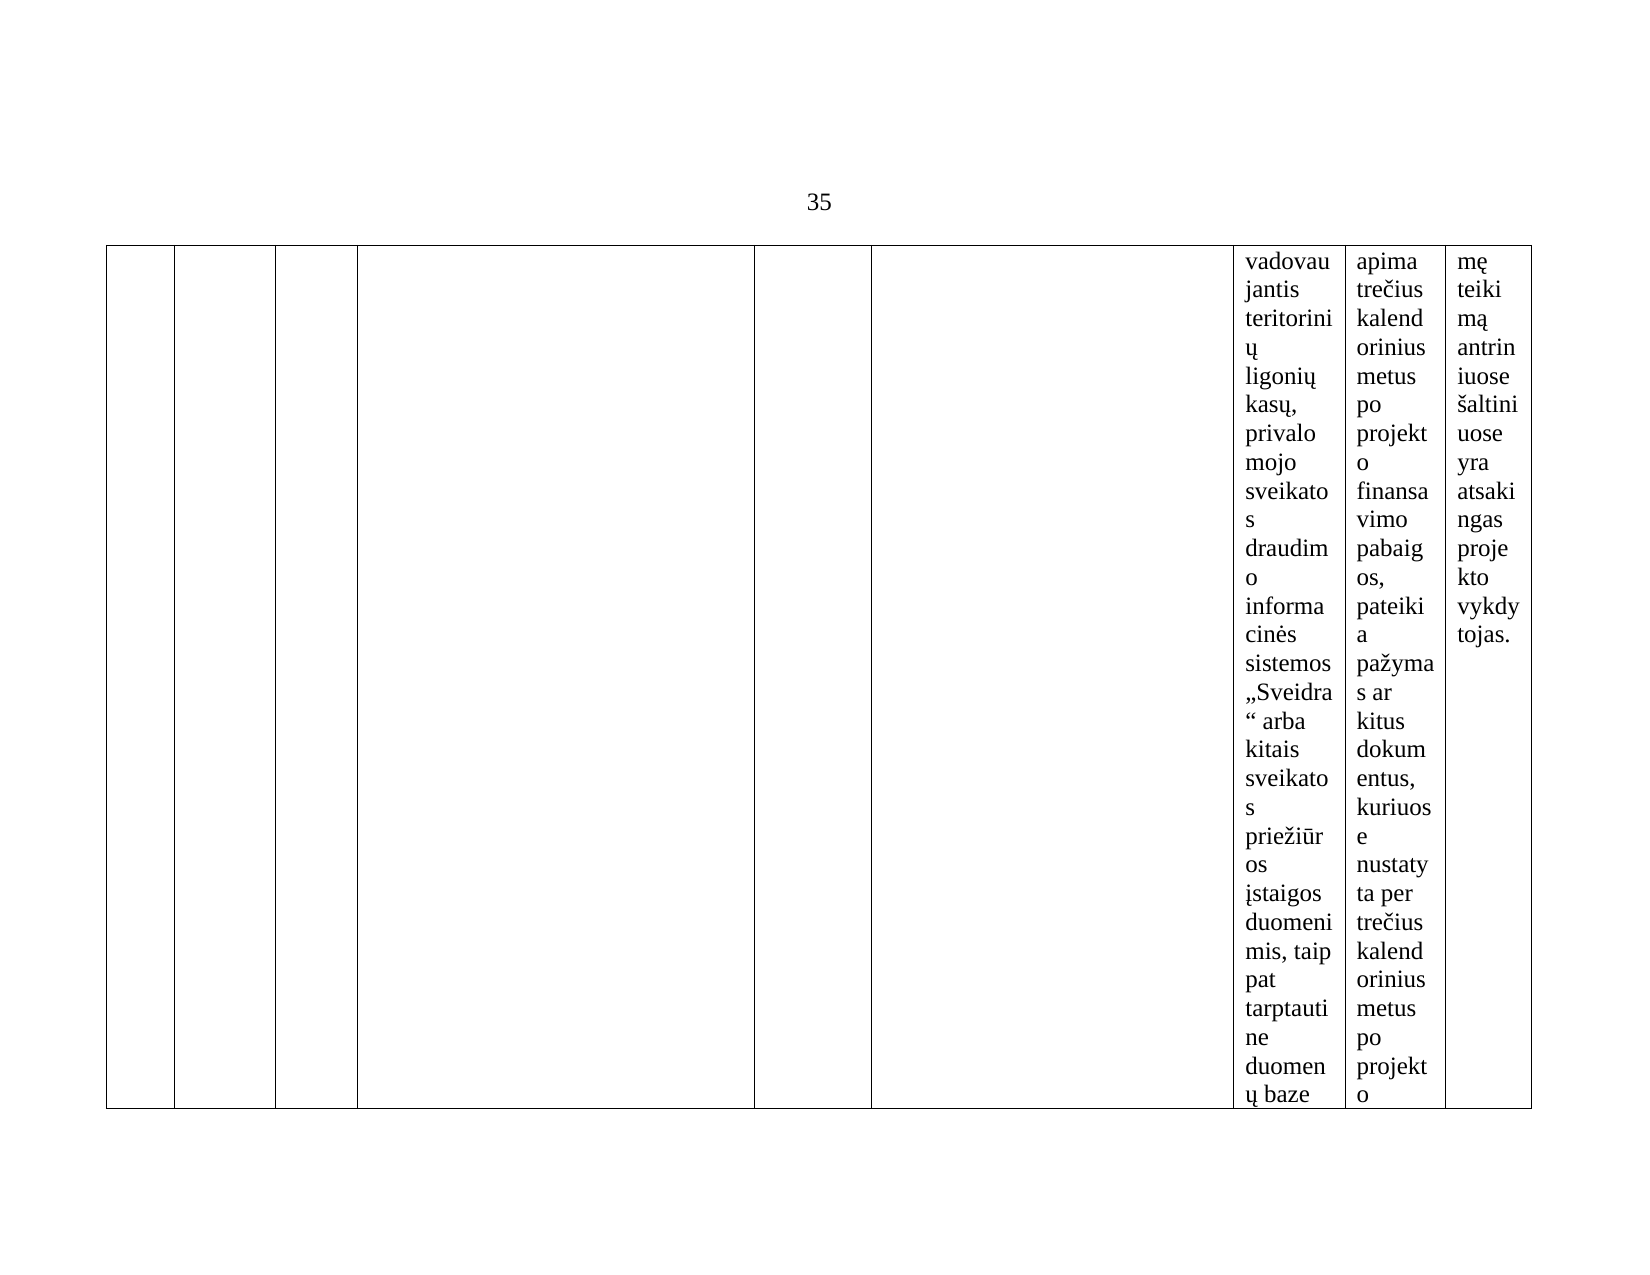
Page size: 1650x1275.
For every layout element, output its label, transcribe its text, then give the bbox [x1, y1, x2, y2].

table_cell apima trečius kalendorinius metus po projekto finansavimo pabaigos, pateikia pažymas ar kitus dokumentus, kuriuose nustatyta per trečius kalendorinius metus po projekto [1346, 246, 1445, 1108]
table_cell [175, 246, 275, 1108]
table_cell vadovaujantis teritorinių ligonių kasų, privalomojo sveikatos draudimo informacinės sistemos „Sveidra“ arba kitais sveikatos priežiūros įstaigos duomenimis, taip pat tarptautine duomenų baze [1234, 246, 1345, 1108]
table_cell [358, 246, 754, 1108]
table_cell [107, 246, 174, 1108]
table_cell mę teikimą antriniuose šaltiniuose yra atsakingas projekto vykdytojas. [1446, 246, 1531, 1108]
table_cell [872, 246, 1233, 1108]
table_cell [755, 246, 871, 1108]
table_cell [276, 246, 357, 1108]
